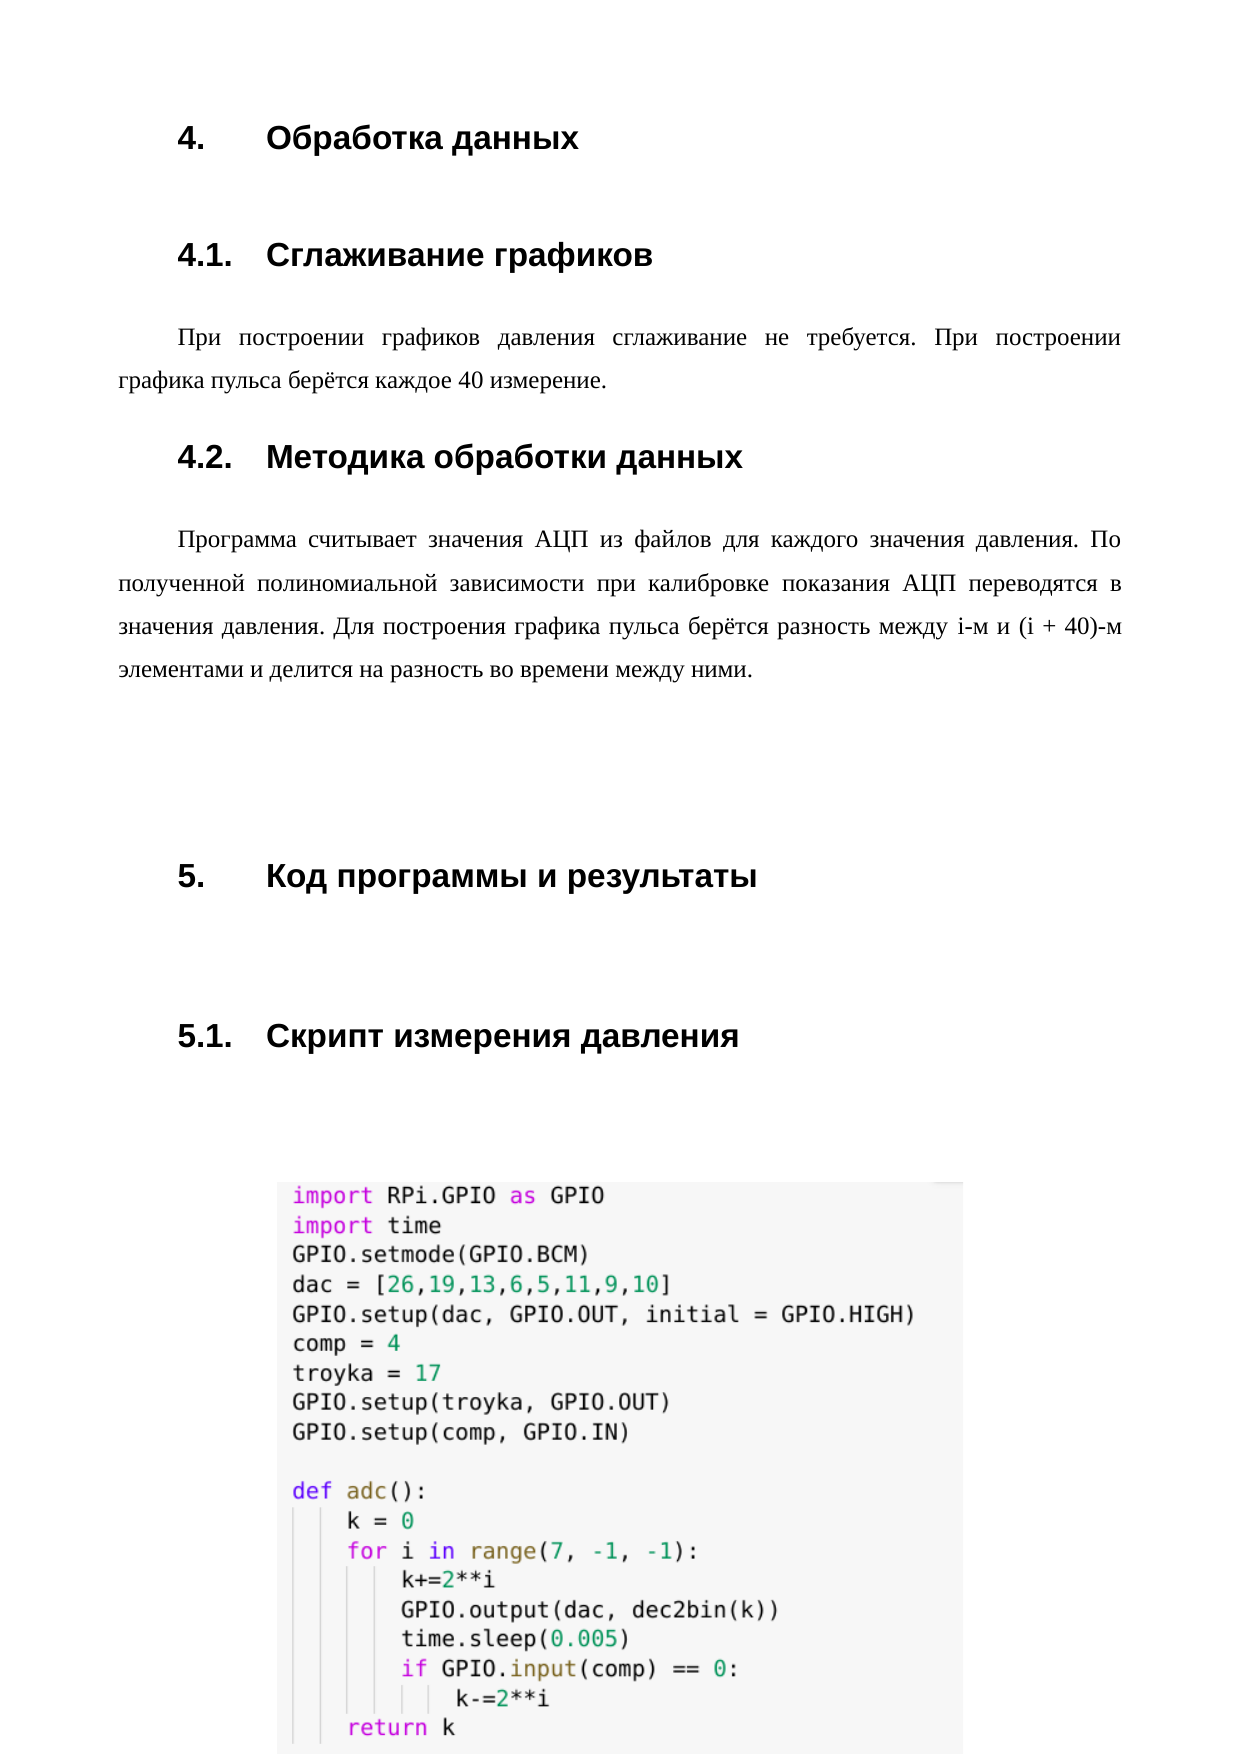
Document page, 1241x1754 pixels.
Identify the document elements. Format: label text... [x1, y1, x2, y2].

text Программа считывает значения АЦП из файлов для каждого значения давления. По полученной полиномиальной зависимости при калибровке показания АЦП переводятся в значения давления. Для построения графика пульса берётся разность между i-м и (i + 40)-м элементами и делится на разность во времени между ними. [118, 524, 1122, 683]
subtitle Обработка данных [118, 118, 1122, 157]
subtitle Методика обработки данных [118, 437, 1122, 476]
subtitle Скрипт измерения давления [118, 1016, 1122, 1054]
subtitle Код программы и результаты [118, 856, 1122, 894]
text При построении графиков давления сглаживание не требуется. При построении графика пульса берётся каждое 40 измерение. [118, 322, 1122, 394]
picture [277, 1182, 964, 1754]
subtitle Сглаживание графиков [118, 235, 1122, 273]
